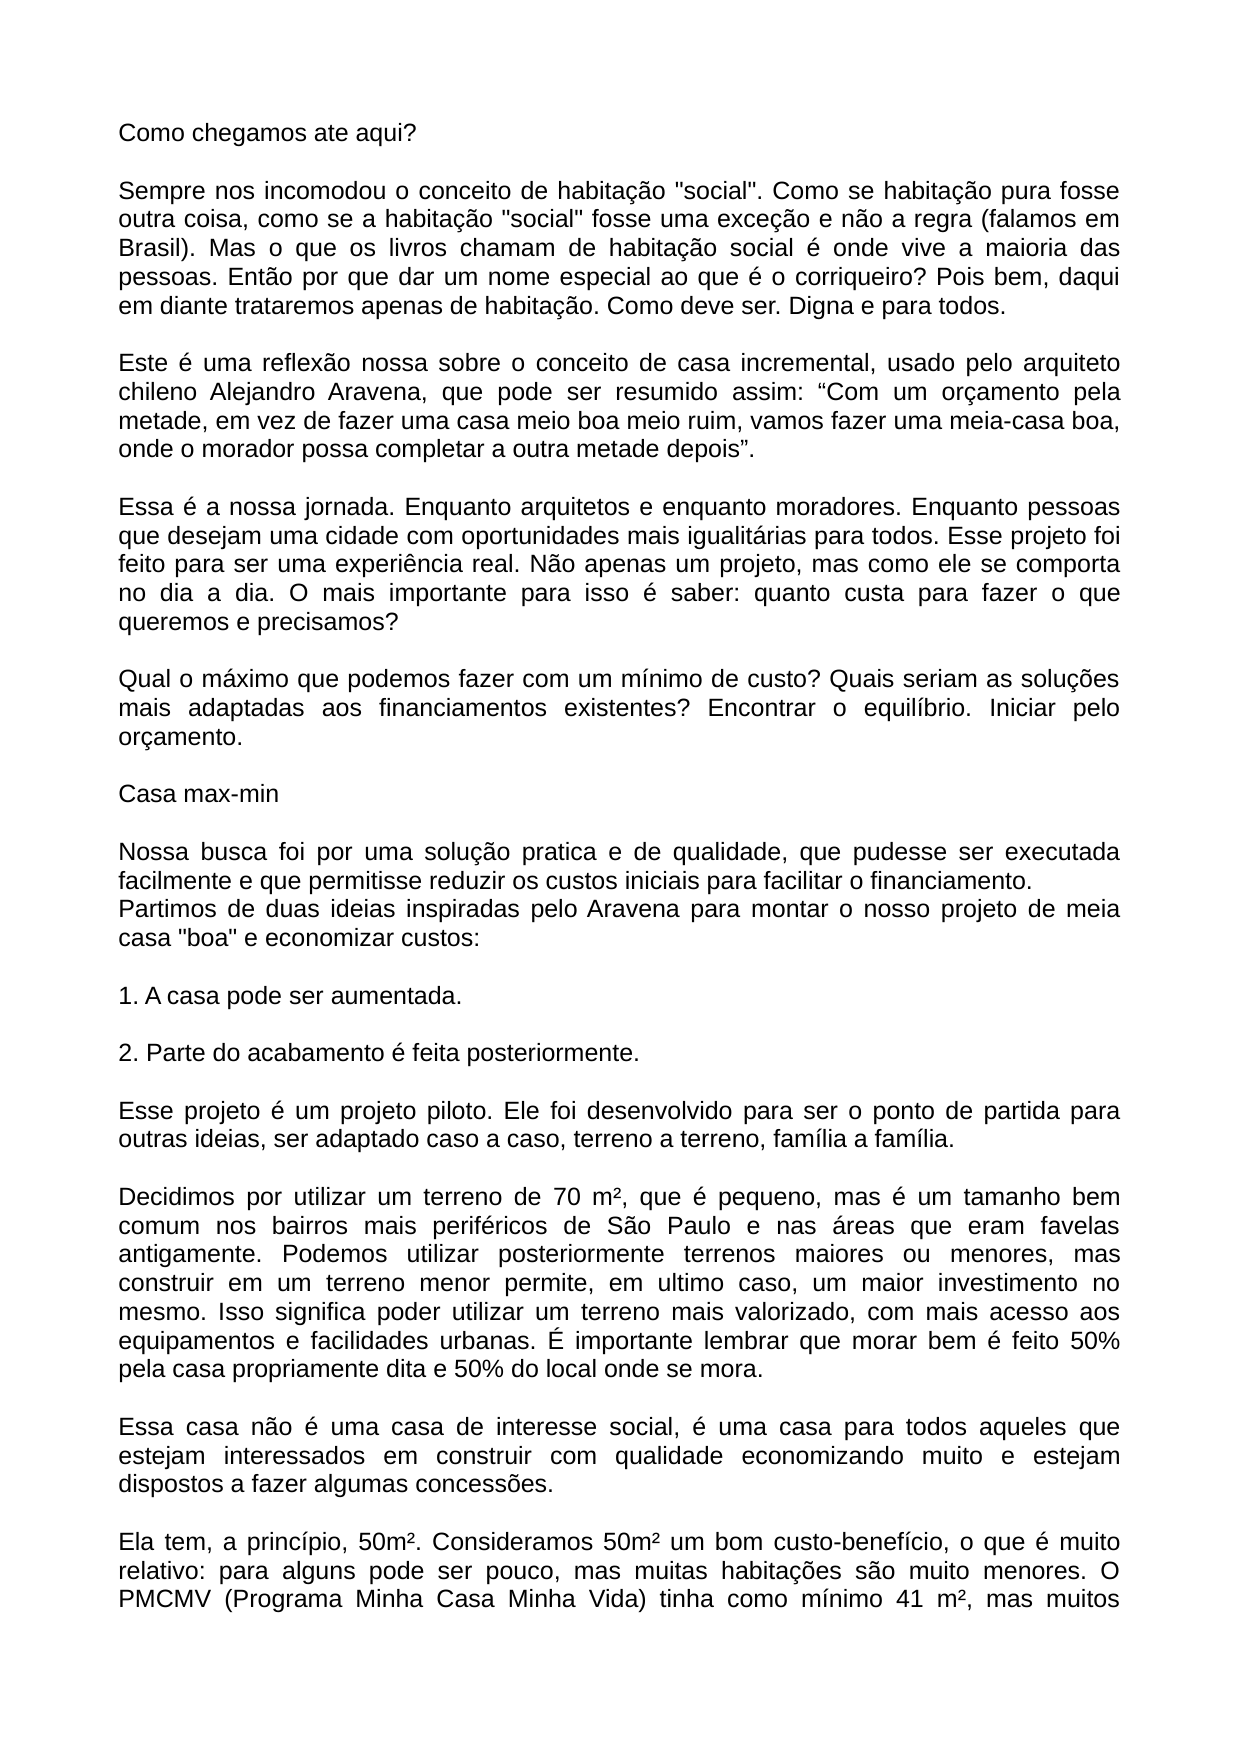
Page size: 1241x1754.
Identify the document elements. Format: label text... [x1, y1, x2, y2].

text Nossa busca foi por uma solução pratica e de qualidade, que pudesse ser executada facilmente e que permitisse reduzir os custos iniciais para facilitar o financiamento. [118, 837, 1122, 894]
text Sempre nos incomodou o conceito de habitação "social". Como se habitação pura fosse outra coisa, como se a habitação "social" fosse uma exceção e não a regra (falamos em Brasil). Mas o que os livros chamam de habitação social é onde vive a maioria das pessoas. Então por que dar um nome especial ao que é o corriqueiro? Pois bem, daqui em diante trataremos apenas de habitação. Como deve ser. Digna e para todos. [118, 176, 1122, 319]
text Partimos de duas ideias inspiradas pelo Aravena para montar o nosso projeto de meia casa "boa" e economizar custos: [118, 894, 1122, 952]
text Este é uma reflexão nossa sobre o conceito de casa incremental, usado pelo arquiteto chileno Alejandro Aravena, que pode ser resumido assim: “Com um orçamento pela metade, em vez de fazer uma casa meio boa meio ruim, vamos fazer uma meia-casa boa, onde o morador possa completar a outra metade depois”. [118, 348, 1122, 463]
text Decidimos por utilizar um terreno de 70 m², que é pequeno, mas é um tamanho bem comum nos bairros mais periféricos de São Paulo e nas áreas que eram favelas antigamente. Podemos utilizar posteriormente terrenos maiores ou menores, mas construir em um terreno menor permite, em ultimo caso, um maior investimento no mesmo. Isso significa poder utilizar um terreno mais valorizado, com mais acesso aos equipamentos e facilidades urbanas. É importante lembrar que morar bem é feito 50% pela casa propriamente dita e 50% do local onde se mora. [118, 1182, 1122, 1383]
text 1. A casa pode ser aumentada. [118, 981, 1122, 1009]
text Essa casa não é uma casa de interesse social, é uma casa para todos aqueles que estejam interessados em construir com qualidade economizando muito e estejam dispostos a fazer algumas concessões. [118, 1412, 1122, 1498]
text Casa max-min [118, 779, 1122, 808]
text Ela tem, a princípio, 50m². Consideramos 50m² um bom custo-benefício, o que é muito relativo: para alguns pode ser pouco, mas muitas habitações são muito menores. O PMCMV (Programa Minha Casa Minha Vida) tinha como mínimo 41 m², mas muitos [118, 1527, 1122, 1613]
text 2. Parte do acabamento é feita posteriormente. [118, 1038, 1122, 1067]
text Qual o máximo que podemos fazer com um mínimo de custo? Quais seriam as soluções mais adaptadas aos financiamentos existentes? Encontrar o equilíbrio. Iniciar pelo orçamento. [118, 664, 1122, 751]
text Como chegamos ate aqui? [118, 118, 1122, 147]
text Esse projeto é um projeto piloto. Ele foi desenvolvido para ser o ponto de partida para outras ideias, ser adaptado caso a caso, terreno a terreno, família a família. [118, 1096, 1122, 1153]
text Essa é a nossa jornada. Enquanto arquitetos e enquanto moradores. Enquanto pessoas que desejam uma cidade com oportunidades mais igualitárias para todos. Esse projeto foi feito para ser uma experiência real. Não apenas um projeto, mas como ele se comporta no dia a dia. O mais importante para isso é saber: quanto custa para fazer o que queremos e precisamos? [118, 492, 1122, 636]
